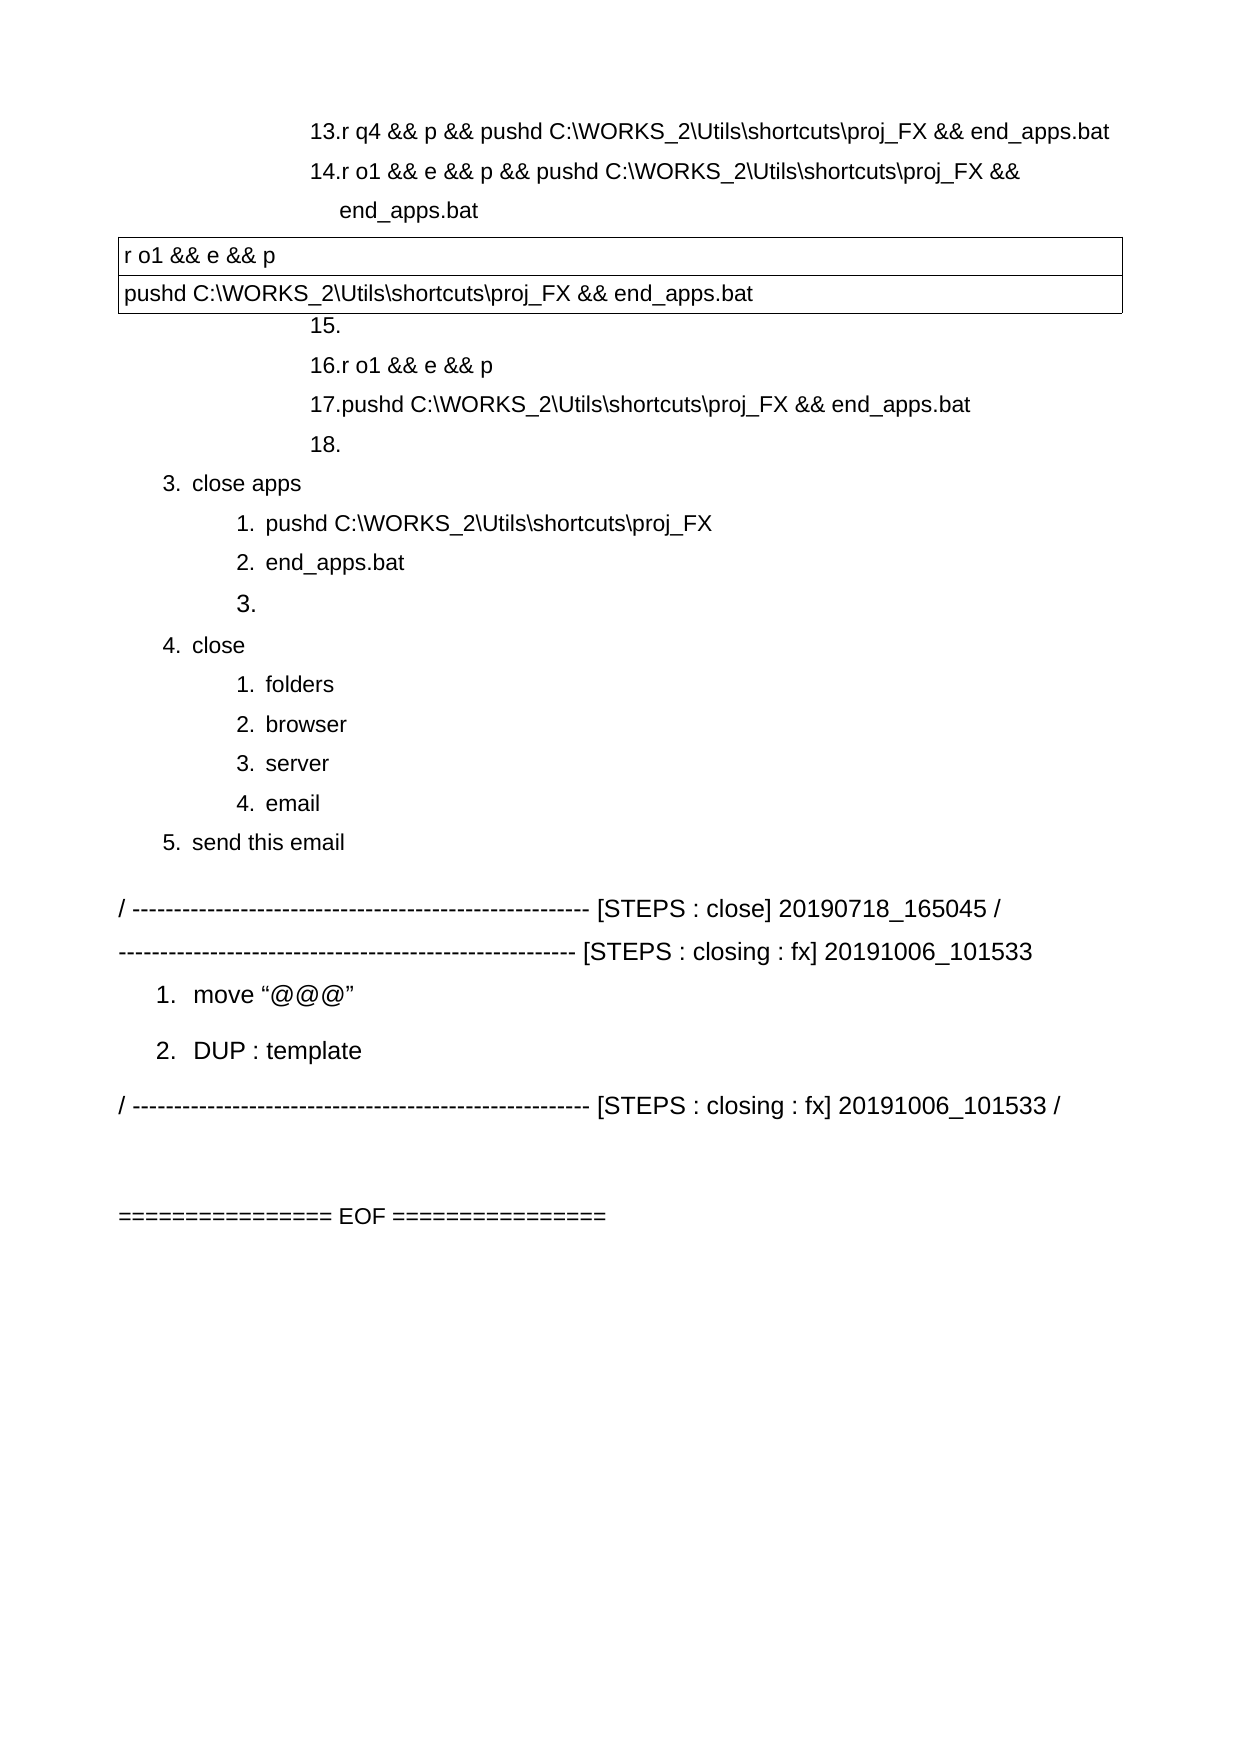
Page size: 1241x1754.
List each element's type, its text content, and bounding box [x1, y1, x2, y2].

table_header r o1 && e && p [119, 238, 1122, 274]
list DUP : template [156, 1036, 1122, 1064]
list folders [236, 671, 1122, 698]
list r o1 && e && p [309, 352, 1122, 378]
list end_apps.bat [236, 549, 1122, 576]
list move “@@@” [156, 980, 1122, 1009]
list close [162, 632, 1122, 658]
text ================ EOF ================ [118, 1203, 1122, 1229]
list r o1 && e && p && pushd C:\WORKS_2\Utils\shortcuts\proj_FX && end_apps.bat [309, 158, 1122, 223]
list browser [236, 711, 1122, 737]
list r q4 && p && pushd C:\WORKS_2\Utils\shortcuts\proj_FX && end_apps.bat [309, 118, 1122, 144]
list send this email [162, 829, 1122, 856]
text / ------------------------------------------------------- [STEPS : closing : fx] 20191006_101533 / [118, 1091, 1122, 1120]
list pushd C:\WORKS_2\Utils\shortcuts\proj_FX && end_apps.bat [309, 391, 1122, 418]
text / ------------------------------------------------------- [STEPS : close] 20190718_165045 / [118, 894, 1122, 923]
text ------------------------------------------------------- [STEPS : closing : fx] 20191006_101533 [118, 937, 1122, 966]
table_cell pushd C:\WORKS_2\Utils\shortcuts\proj_FX && end_apps.bat [119, 276, 1122, 312]
list close apps [162, 470, 1122, 497]
list server [236, 750, 1122, 777]
list pushd C:\WORKS_2\Utils\shortcuts\proj_FX [236, 510, 1122, 536]
list email [236, 790, 1122, 816]
